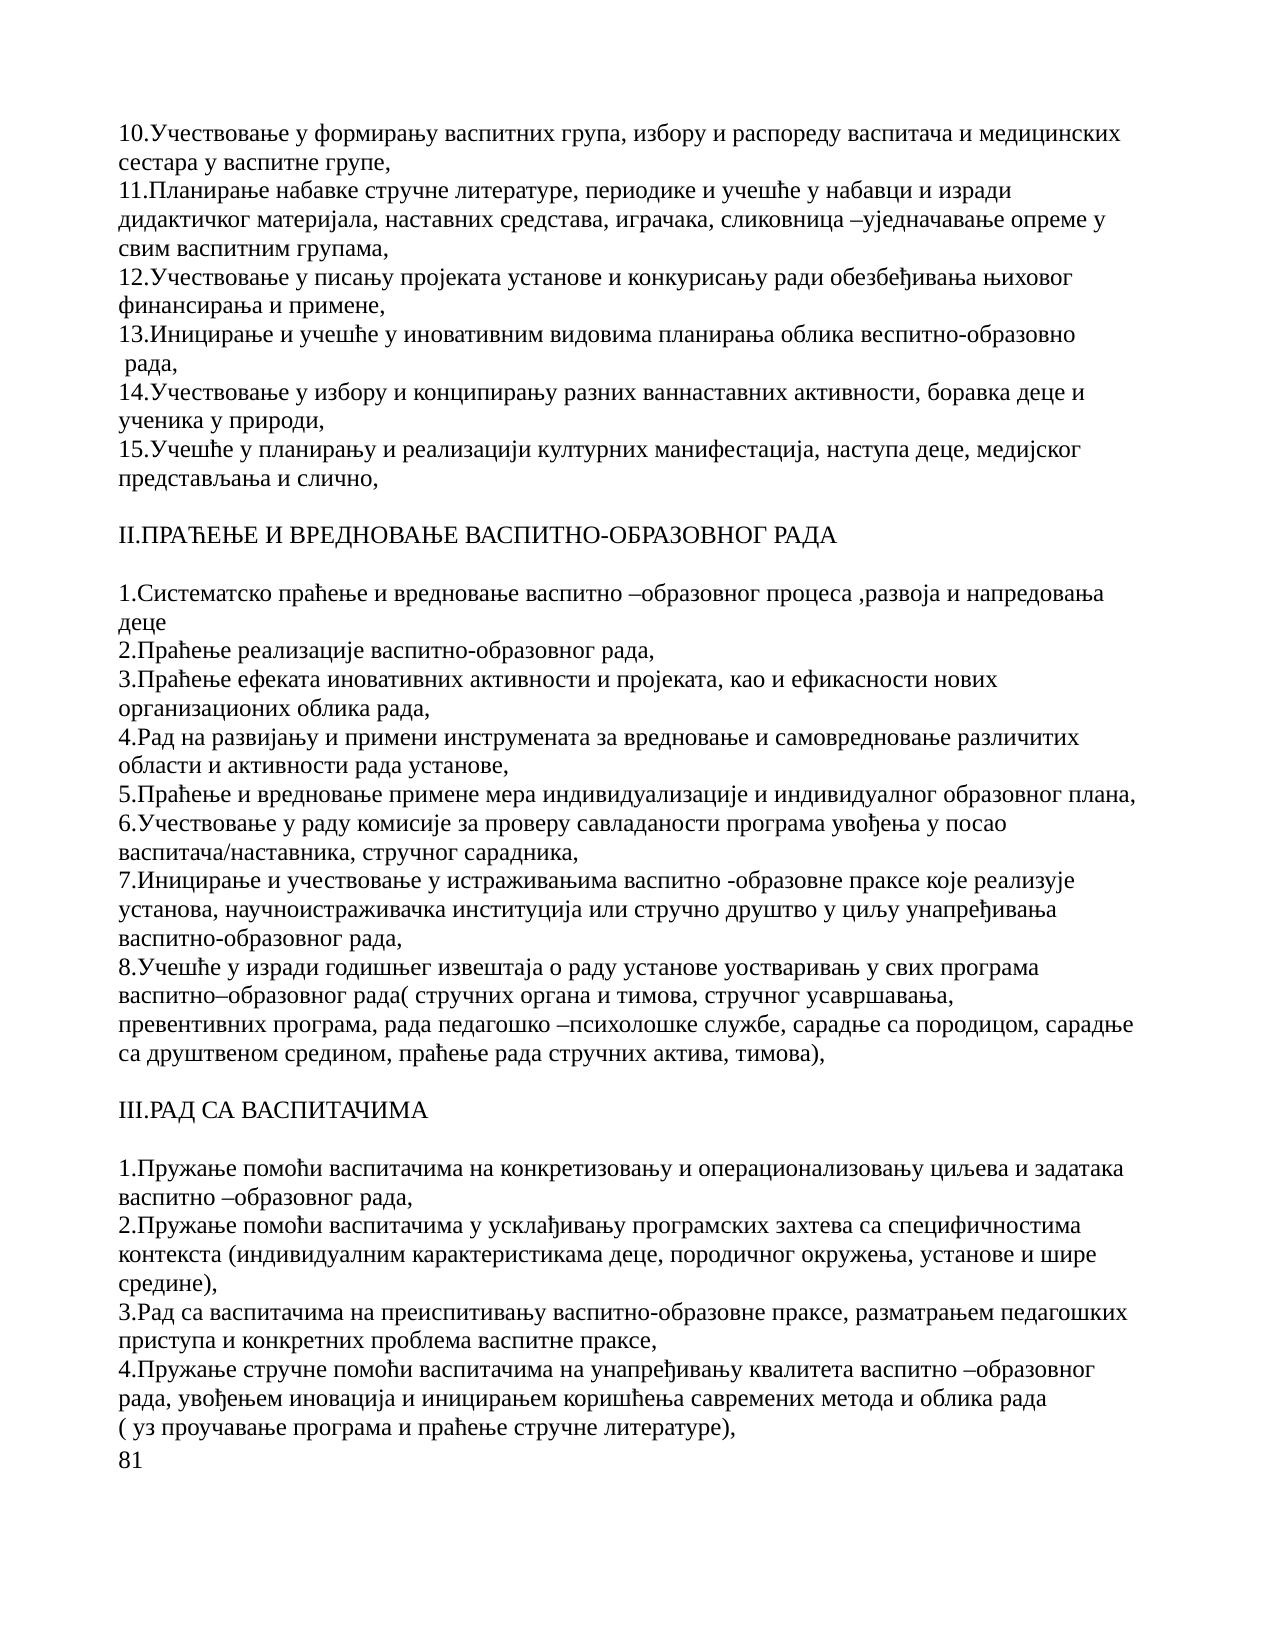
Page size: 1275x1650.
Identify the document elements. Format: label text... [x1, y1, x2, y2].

text деце [118, 607, 1157, 636]
text 10.Учествовање у формирању васпитних група, избору и распореду васпитача и медицинских сестара у васпитне групе, [118, 118, 1157, 176]
text васпитно–образовног рада( стручних органа и тимова, стручног усавршавања, [118, 981, 1157, 1009]
text 5.Праћење и вредновање примене мера индивидуализације и индивидуалног образовног плана, [118, 779, 1157, 808]
text 7.Иницирање и учествовање у истраживањима васпитнo -образовне праксе које реализује [118, 866, 1157, 894]
text финансирања и примене, [118, 291, 1157, 319]
text 2.Пружање помоћи васпитачима у усклађивању програмских захтева са специфичностима [118, 1211, 1157, 1239]
text 14.Учествовање у избору и конципирању разних ваннаставних активности, боравка деце и [118, 377, 1157, 406]
text 6.Учествовање у раду комисије за проверу савладаности програма увођења у посао [118, 808, 1157, 837]
text ( уз проучавање програма и праћење стручне литературе), [118, 1412, 1157, 1441]
text 4.Пружање стручне помоћи васпитачима на унапређивању квалитета васпитно –образовног [118, 1354, 1157, 1383]
text рада, [118, 348, 1157, 377]
text дидактичког материјала, наставних средстава, играчака, сликовница –уједначавање опреме у свим васпитним групама, [118, 204, 1157, 262]
text организационих облика рада, [118, 693, 1157, 722]
text установа, научноистраживачка институција или стручно друштво у циљу унапређивања васпитно-образовног рада, [118, 894, 1157, 952]
text 11.Планирање набавке стручне литературе, периодике и учешће у набавци и изради [118, 176, 1157, 204]
text средине), [118, 1268, 1157, 1297]
text 3.Праћење ефеката иновативних активности и пројеката, као и ефикасности нових [118, 664, 1157, 693]
text 4.Рад на развијању и примени инструмената за вредновање и самовредновање различитих области и активности рада установе, [118, 722, 1157, 779]
text 2.Праћење реализације васпитно-образовног рада, [118, 636, 1157, 664]
text 13.Иницирање и учешће у иновативним видовима планирања облика веспитно-образовно [118, 319, 1157, 348]
text 3.Рад са васпитачима на преиспитивању васпитно-образовне праксе, разматрањем педагошких приступа и конкретних проблема васпитне праксе, [118, 1297, 1157, 1354]
text васпитача/наставника, стручног сарадника, [118, 837, 1157, 866]
text рада, увођењем иновација и иницирањем коришћења савремених метода и облика рада [118, 1383, 1157, 1412]
text представљања и слично, [118, 463, 1157, 492]
text 1.Систематско праћење и вредновање васпитно –образовног процеса ,развоја и напредовања [118, 578, 1157, 607]
text превентивних програма, рада педагошко –психолошке службе, сарадње са породицом, сарадње са друштвеном средином, праћење рада стручних актива, тимова), [118, 1009, 1157, 1067]
text контекста (индивидуалним карактеристикама деце, породичног окружења, установе и шире [118, 1239, 1157, 1268]
text 1.Пружање помоћи васпитачима на конкретизовању и операционализовању циљева и задатака васпитно –образовног рада, [118, 1153, 1157, 1211]
text III.РАД СА ВАСПИТАЧИМА [118, 1096, 1157, 1124]
text II.ПРАЋЕЊЕ И ВРЕДНОВАЊЕ ВАСПИТНО-ОБРАЗОВНОГ РАДА [118, 521, 1157, 549]
text 15.Учешће у планирању и реализацији културних манифестација, наступа деце, медијског [118, 434, 1157, 463]
text 8.Учешће у изради годишњег извештаја о раду установе уостваривањ у свих програма [118, 952, 1157, 981]
text ученика у природи, [118, 406, 1157, 434]
text 12.Учествовање у писању пројеката установе и конкурисању ради обезбеђивања њиховог [118, 262, 1157, 291]
